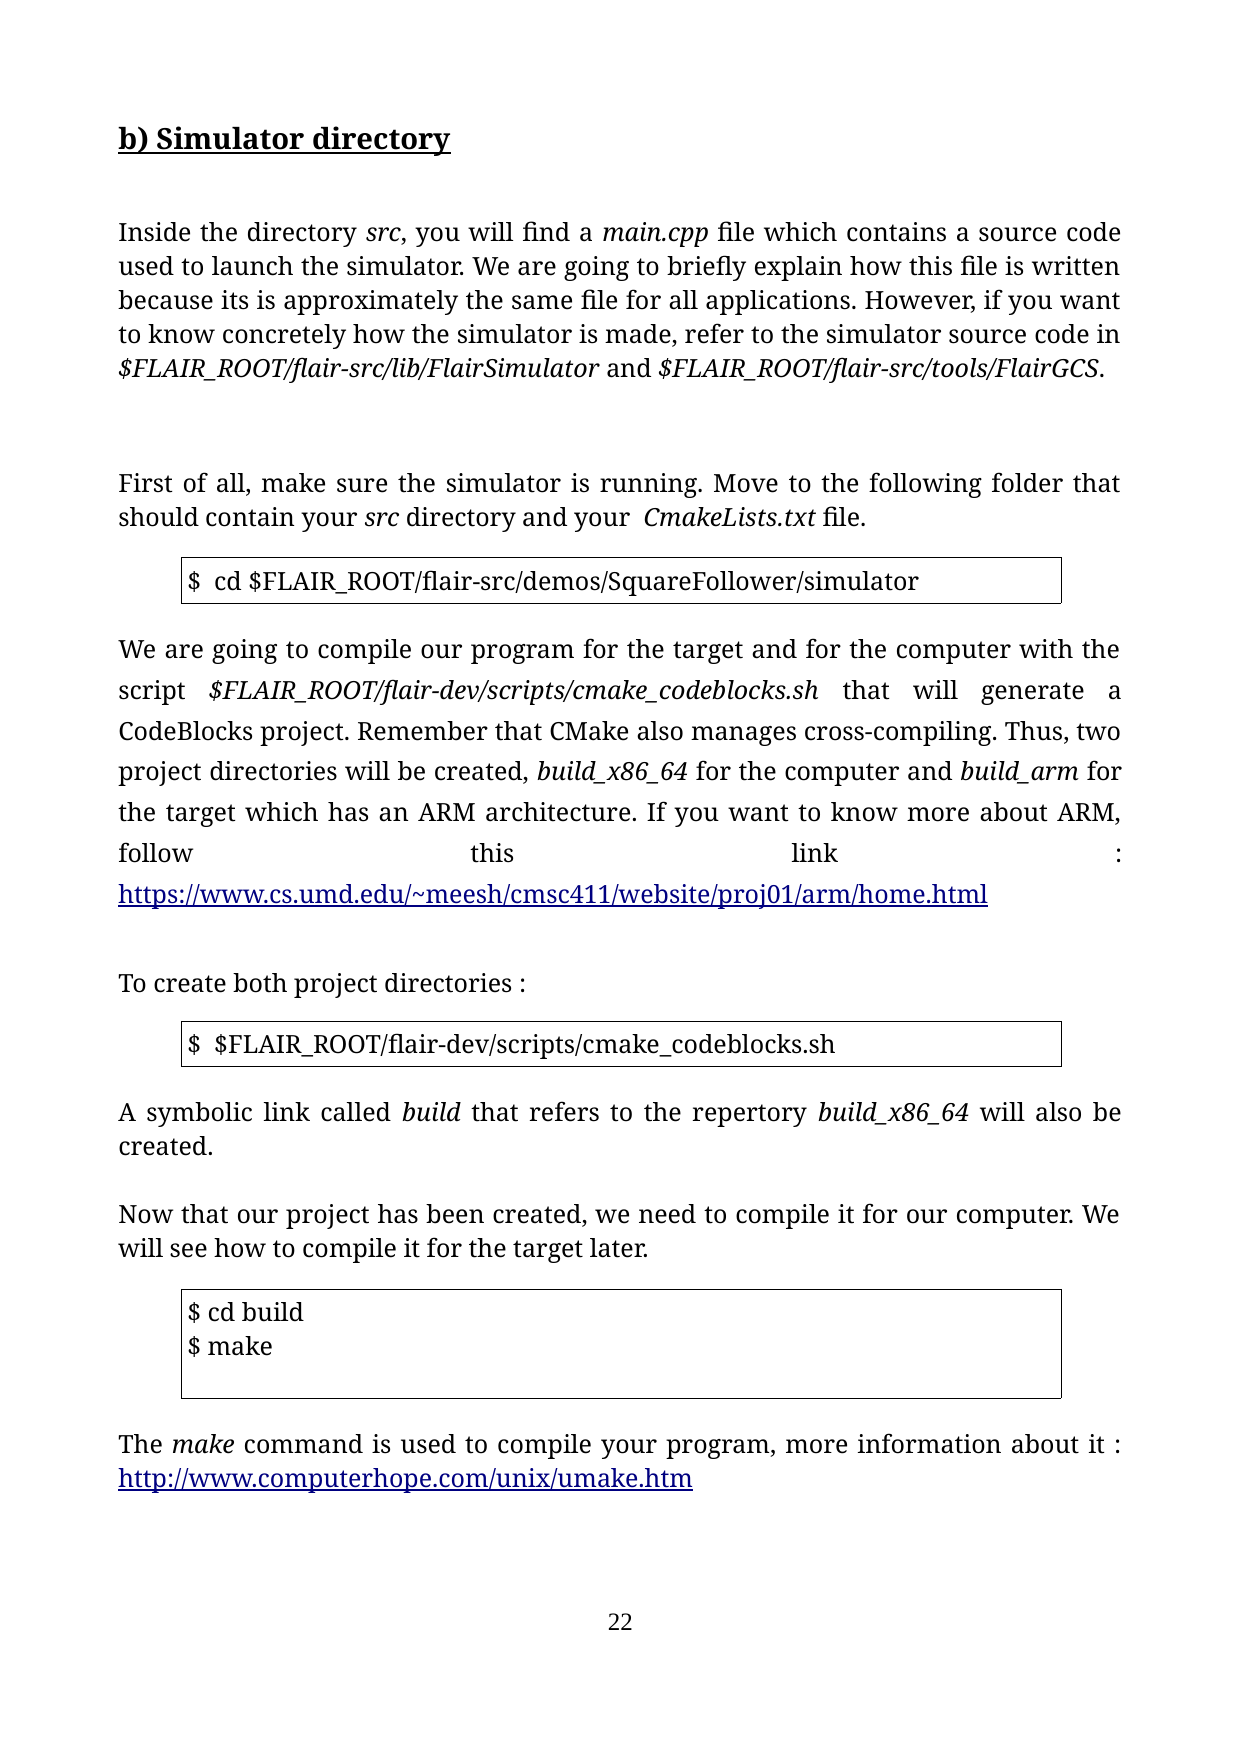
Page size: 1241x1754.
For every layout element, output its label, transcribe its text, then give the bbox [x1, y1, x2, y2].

table_header $ $FLAIR_ROOT/flair-dev/scripts/cmake_codeblocks.sh [182, 1022, 1061, 1066]
text b) Simulator directory [118, 118, 1122, 158]
table_header $ cd $FLAIR_ROOT/flair-src/demos/SquareFollower/simulator [182, 558, 1061, 603]
table_header $ cd build $ make [182, 1290, 1061, 1398]
text Inside the directory src, you will find a main.cpp file which contains a source code used to launch the simulator. We are going to briefly explain how this file is written because its is approximately the same file for all applications. However, if you want to know concretely how the simulator is made, refer to the simulator source code in $FLAIR_ROOT/flair-src/lib/FlairSimulator and $FLAIR_ROOT/flair-src/tools/FlairGCS. [118, 215, 1122, 385]
text First of all, make sure the simulator is running. Move to the following folder that should contain your src directory and your CmakeLists.txt file. [118, 466, 1122, 534]
text The make command is used to compile your program, more information about it : http://www.computerhope.com/unix/umake.htm [118, 1427, 1122, 1495]
text Now that our project has been created, we need to compile it for our computer. We will see how to compile it for the target later. [118, 1163, 1122, 1265]
text A symbolic link called build that refers to the repertory build_x86_64 will also be created. [118, 1095, 1122, 1163]
text To create both project directories : [118, 965, 1122, 999]
text We are going to compile our program for the target and for the computer with the script $FLAIR_ROOT/flair-dev/scripts/cmake_codeblocks.sh that will generate a CodeBlocks project. Remember that CMake also manages cross-compiling. Thus, two project directories will be created, build_x86_64 for the computer and build_arm for the target which has an ARM architecture. If you want to know more about ARM, follow this link : https://www.cs.umd.edu/~meesh/cmsc411/website/proj01/arm/home.html [118, 631, 1122, 945]
